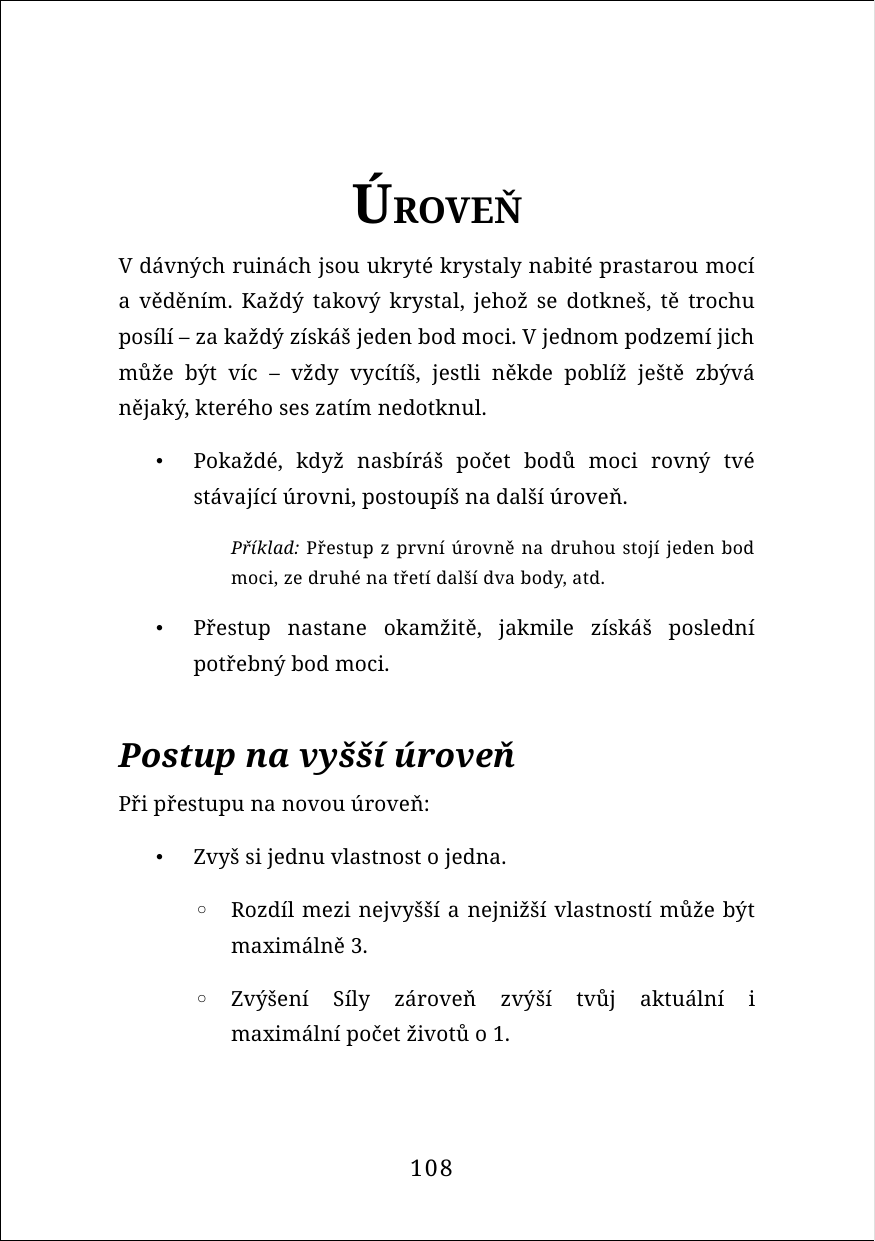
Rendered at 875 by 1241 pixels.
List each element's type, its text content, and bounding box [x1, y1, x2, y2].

list Zvyš si jednu vlastnost o jedna. [156, 842, 756, 870]
list Přestup nastane okamžitě, jakmile získáš poslední potřebný bod moci. [156, 613, 756, 677]
list Zvýšení Síly zároveň zvýší tvůj aktuální i maximální počet životů o 1. [193, 984, 756, 1048]
subtitle Postup na vyšší úroveň [118, 732, 756, 777]
list Příklad: Přestup z první úrovně na druhou stojí jeden bod moci, ze druhé na třetí další dva body, atd. [193, 535, 756, 589]
list Rozdíl mezi nejvyšší a nejnižší vlastností může být maximálně 3. [193, 895, 756, 959]
subtitle Úroveň [118, 166, 756, 239]
text Při přestupu na novou úroveň: [118, 789, 756, 817]
list Pokaždé, když nasbíráš počet bodů moci rovný tvé stávající úrovni, postoupíš na další úroveň. [156, 446, 756, 510]
text V dávných ruinách jsou ukryté krystaly nabité prastarou mocí a věděním. Každý takový krystal, jehož se dotkneš, tě trochu posílí – za každý získáš jeden bod moci. V jednom podzemí jich může být víc – vždy vycítíš, jestli někde poblíž ještě zbývá nějaký, kterého ses zatím nedotknul. [118, 251, 756, 422]
